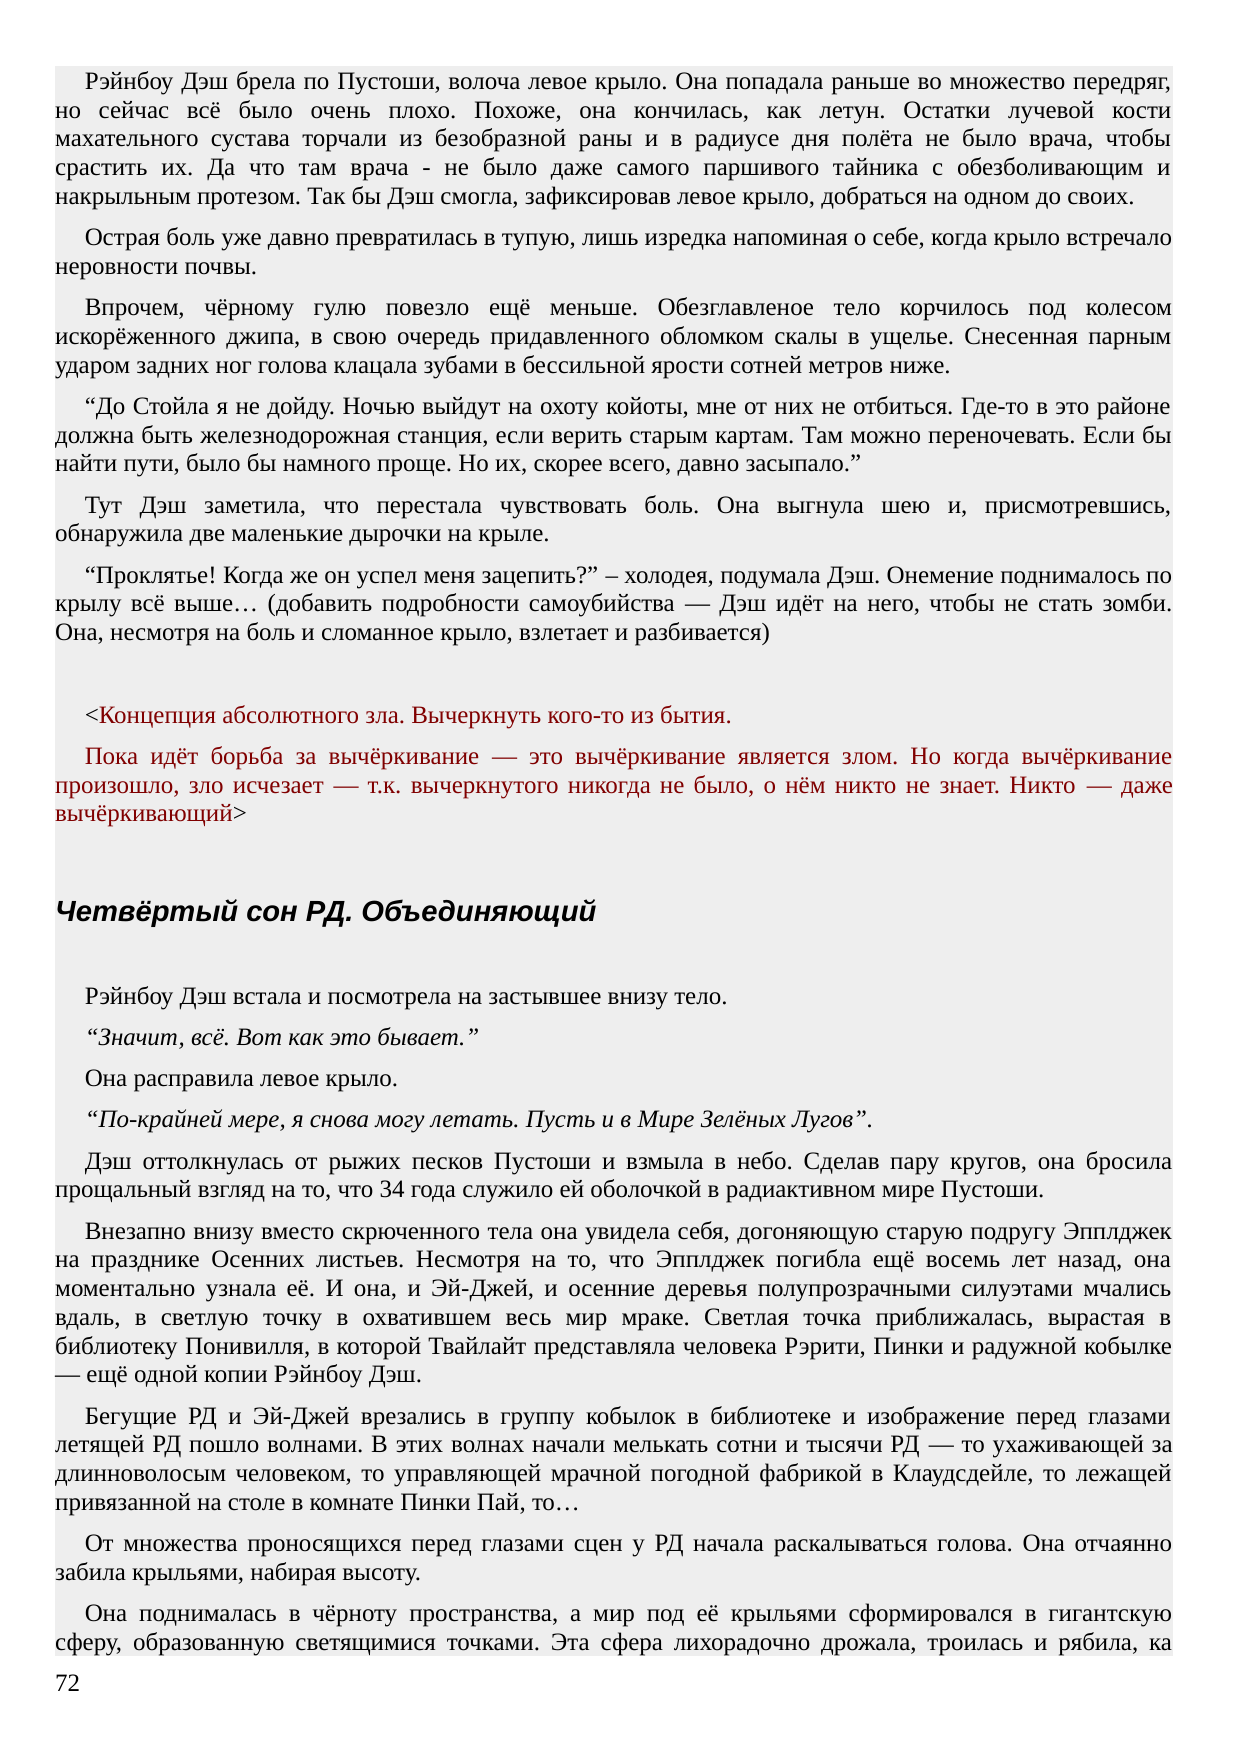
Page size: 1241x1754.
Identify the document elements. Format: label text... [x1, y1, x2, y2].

text Дэш оттолкнулась от рыжих песков Пустоши и взмыла в небо. Сделав пару кругов, она бросила прощальный взгляд на то, что 34 года служило ей оболочкой в радиактивном мире Пустоши. [55, 1146, 1173, 1203]
text “Проклятье! Когда же он успел меня зацепить?” – холодея, подумала Дэш. Онемение поднималось по крылу всё выше… (добавить подробности самоубийства — Дэш идёт на него, чтобы не стать зомби. Она, несмотря на боль и сломанное крыло, взлетает и разбивается) [55, 560, 1173, 646]
text Острая боль уже давно превратилась в тупую, лишь изредка напоминая о себе, когда крыло встречало неровности почвы. [55, 222, 1173, 280]
text <Концепция абсолютного зла. Вычеркнуть кого-то из бытия. [55, 700, 1173, 728]
text Она расправила левое крыло. [55, 1063, 1173, 1092]
subtitle Четвёртый сон РД. Объединяющий [55, 893, 1173, 927]
text Рэйнбоу Дэш встала и посмотрела на застывшее внизу тело. [55, 981, 1173, 1009]
text “По-крайней мере, я снова могу летать. Пусть и в Мире Зелёных Лугов”. [55, 1104, 1173, 1133]
text “Значит, всё. Вот как это бывает.” [55, 1022, 1173, 1051]
text “До Стойла я не дойду. Ночью выйдут на охоту койоты, мне от них не отбиться. Где-то в это районе должна быть железнодорожная станция, если верить старым картам. Там можно переночевать. Если бы найти пути, было бы намного проще. Но их, скорее всего, давно засыпало.” [55, 391, 1173, 477]
text Пока идёт борьба за вычёркивание — это вычёркивание является злом. Но когда вычёркивание произошло, зло исчезает — т.к. вычеркнутого никогда не было, о нём никто не знает. Никто — даже вычёркивающий> [55, 741, 1173, 827]
text От множества проносящихся перед глазами сцен у РД начала раскалываться голова. Она отчаянно забила крыльями, набирая высоту. [55, 1528, 1173, 1586]
text Тут Дэш заметила, что перестала чувствовать боль. Она выгнула шею и, присмотревшись, обнаружила две маленькие дырочки на крыле. [55, 490, 1173, 547]
text Она поднималась в чёрноту пространства, а мир под её крыльями сформировался в гигантскую сферу, образованную светящимися точками. Эта сфера лихорадочно дрожала, троилась и рябила, ка [55, 1598, 1173, 1656]
text Рэйнбоу Дэш брела по Пустоши, волоча левое крыло. Она попадала раньше во множество передряг, но сейчас всё было очень плохо. Похоже, она кончилась, как летун. Остатки лучевой кости махательного сустава торчали из безобразной раны и в радиусе дня полёта не было врача, чтобы срастить их. Да что там врача - не было даже самого паршивого тайника с обезболивающим и накрыльным протезом. Так бы Дэш смогла, зафиксировав левое крыло, добраться на одном до своих. [55, 66, 1173, 210]
text Впрочем, чёрному гулю повезло ещё меньше. Обезглавленое тело корчилось под колесом искорёженного джипа, в свою очередь придавленного обломком скалы в ущелье. Снесенная парным ударом задних ног голова клацала зубами в бессильной ярости сотней метров ниже. [55, 292, 1173, 378]
text Бегущие РД и Эй-Джей врезались в группу кобылок в библиотеке и изображение перед глазами летящей РД пошло волнами. В этих волнах начали мелькать сотни и тысячи РД — то ухаживающей за длинноволосым человеком, то управляющей мрачной погодной фабрикой в Клаудсдейле, то лежащей привязанной на столе в комнате Пинки Пай, то… [55, 1401, 1173, 1516]
text Внезапно внизу вместо скрюченного тела она увидела себя, догоняющую старую подругу Эпплджек на празднике Осенних листьев. Несмотря на то, что Эпплджек погибла ещё восемь лет назад, она моментально узнала её. И она, и Эй-Джей, и осенние деревья полупрозрачными силуэтами мчались вдаль, в светлую точку в охватившем весь мир мраке. Светлая точка приближалась, вырастая в библиотеку Понивилля, в которой Твайлайт представляла человека Рэрити, Пинки и радужной кобылке — ещё одной копии Рэйнбоу Дэш. [55, 1216, 1173, 1388]
